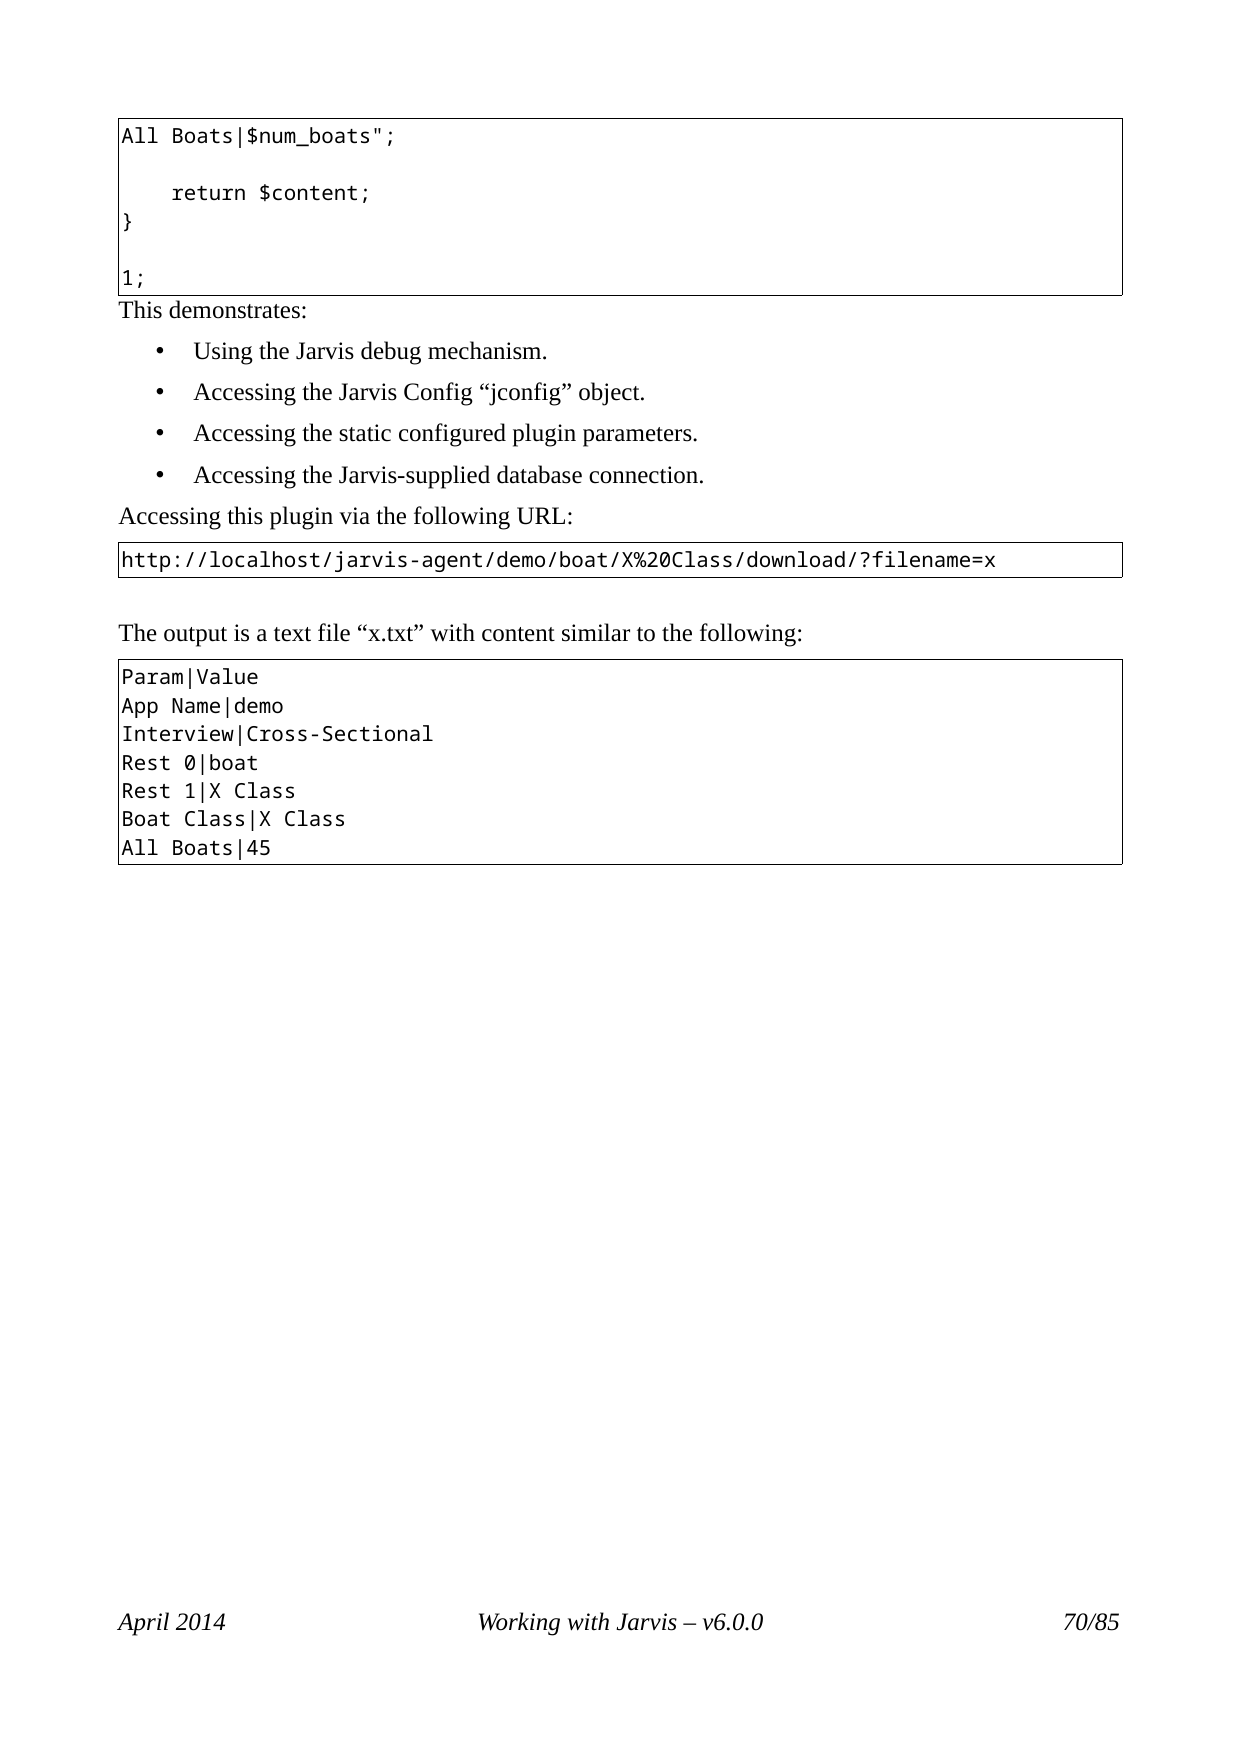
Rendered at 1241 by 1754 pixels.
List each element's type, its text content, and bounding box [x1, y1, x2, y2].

text Param|Value [119, 660, 1122, 688]
text Accessing this plugin via the following URL: [118, 501, 1122, 530]
text App Name|demo [119, 688, 1122, 716]
list Accessing the static configured plugin parameters. [156, 418, 1122, 447]
text This demonstrates: [118, 296, 1122, 323]
text Boat Class|X Class [119, 801, 1122, 830]
list Accessing the Jarvis-supplied database connection. [156, 460, 1122, 488]
text } [119, 203, 1122, 235]
list Accessing the Jarvis Config “jconfig” object. [156, 377, 1122, 406]
text The output is a text file “x.txt” with content similar to the following: [118, 618, 1122, 647]
text Rest 1|X Class [119, 773, 1122, 801]
list Using the Jarvis debug mechanism. [156, 336, 1122, 365]
text 1; [119, 260, 1122, 295]
text All Boats|45 [119, 830, 1122, 864]
text Interview|Cross-Sectional [119, 716, 1122, 744]
text http://localhost/jarvis-agent/demo/boat/X%20Class/download/?filename=x [119, 543, 1122, 577]
text All Boats|$num_boats"; [119, 119, 1122, 149]
text Rest 0|boat [119, 744, 1122, 773]
text return $content; [119, 175, 1122, 203]
